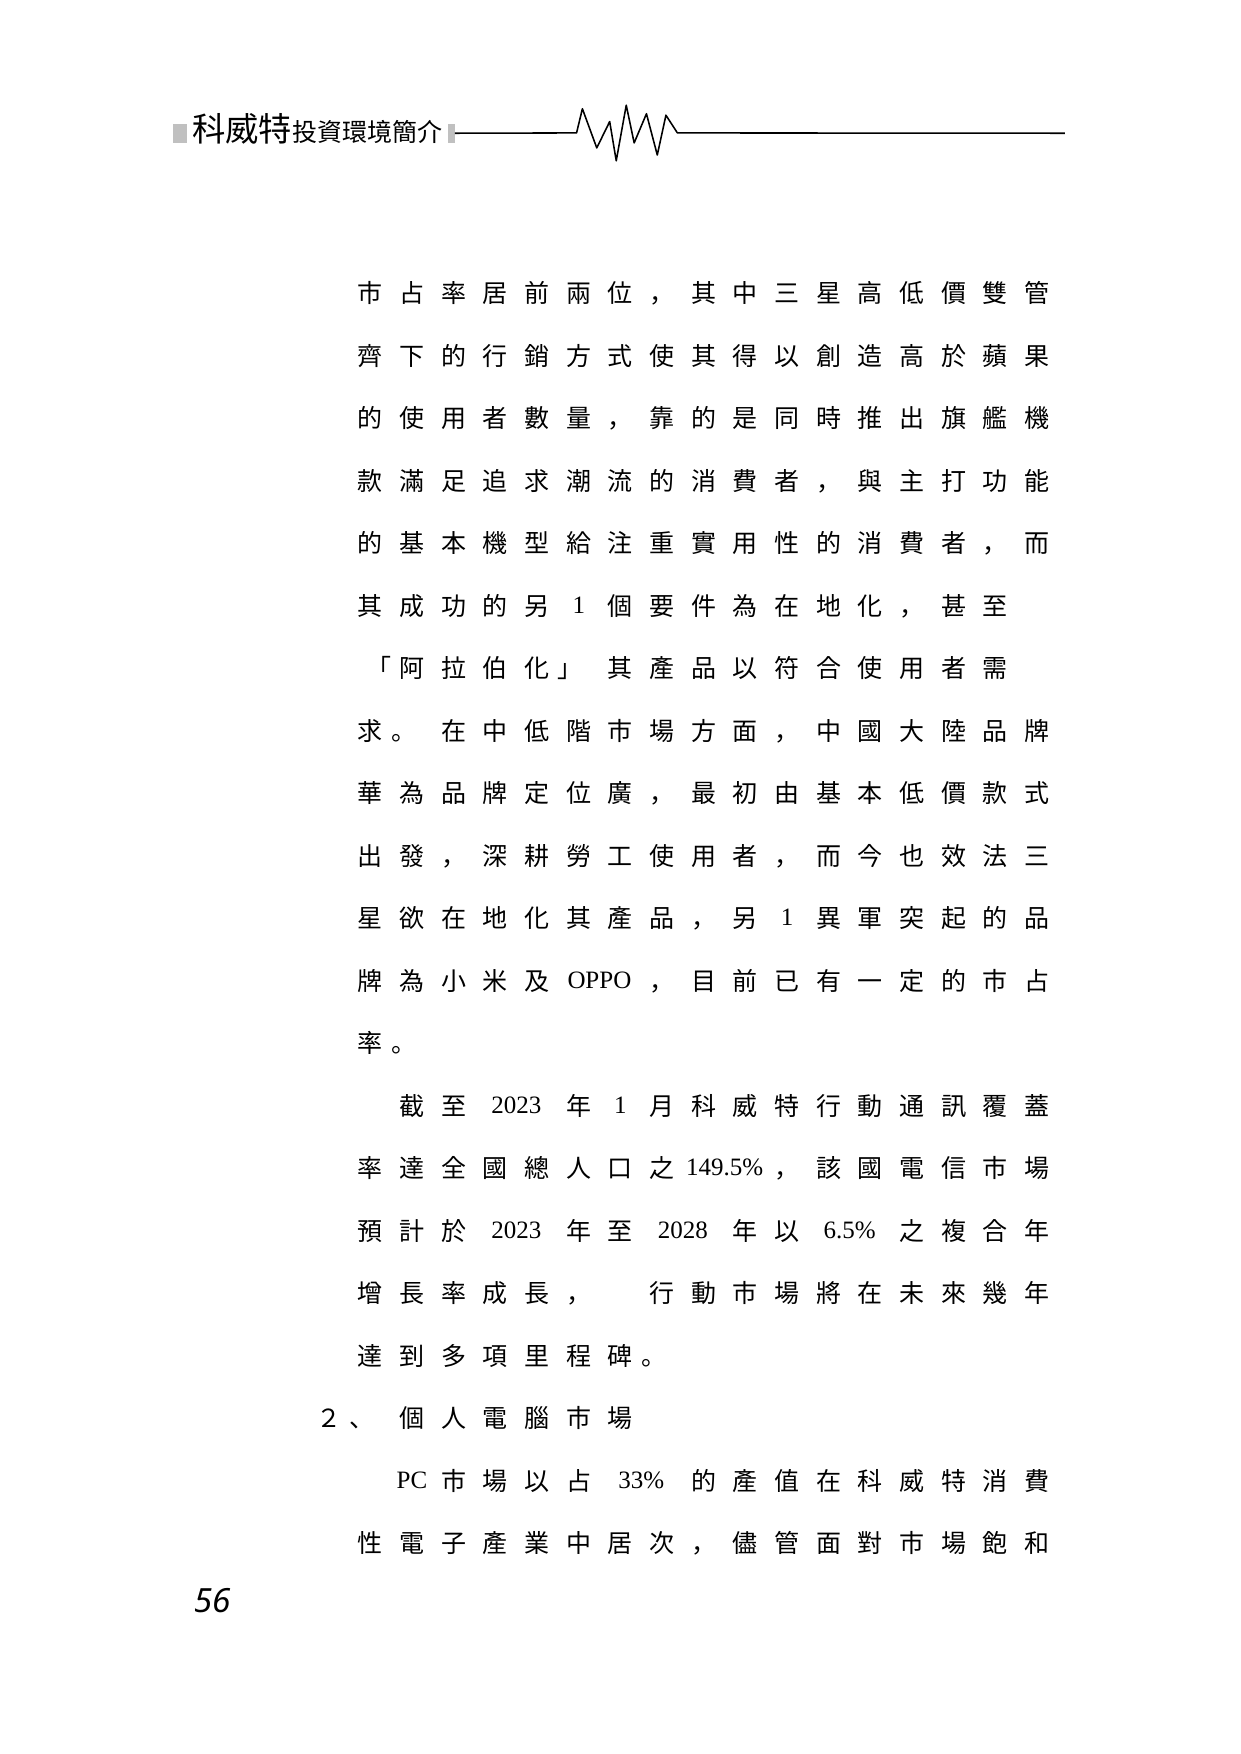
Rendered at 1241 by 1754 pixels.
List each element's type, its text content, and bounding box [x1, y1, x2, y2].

text 市占率居前兩位，其中三星高低價雙管齊下的行銷方式使其得以創造高於蘋果的使用者數量，靠的是同時推出旗艦機款滿足追求潮流的消費者，與主打功能的基本機型給注重實用性的消費者，而其成功的另1個要件為在地化，甚至「阿拉伯化」其產品以符合使用者需求。在中低階市場方面，中國大陸品牌華為品牌定位廣，最初由基本低價款式出發，深耕勞工使用者，而今也效法三星欲在地化其產品，另1異軍突起的品牌為小米及OPPO，目前已有一定的市占率。 [330, 250, 1058, 1063]
text ２、個人電腦市場 [281, 1375, 1058, 1438]
text PC市場以占33%的產值在科威特消費性電子產業中居次，儘管面對市場飽和 [330, 1438, 1058, 1563]
text 截至2023年1月科威特行動通訊覆蓋率達全國總人口之149.5%，該國電信市場預計於2023年至2028年以6.5%之複合年增長率成長， 行動市場將在未來幾年達到多項里程碑。 [330, 1063, 1058, 1375]
